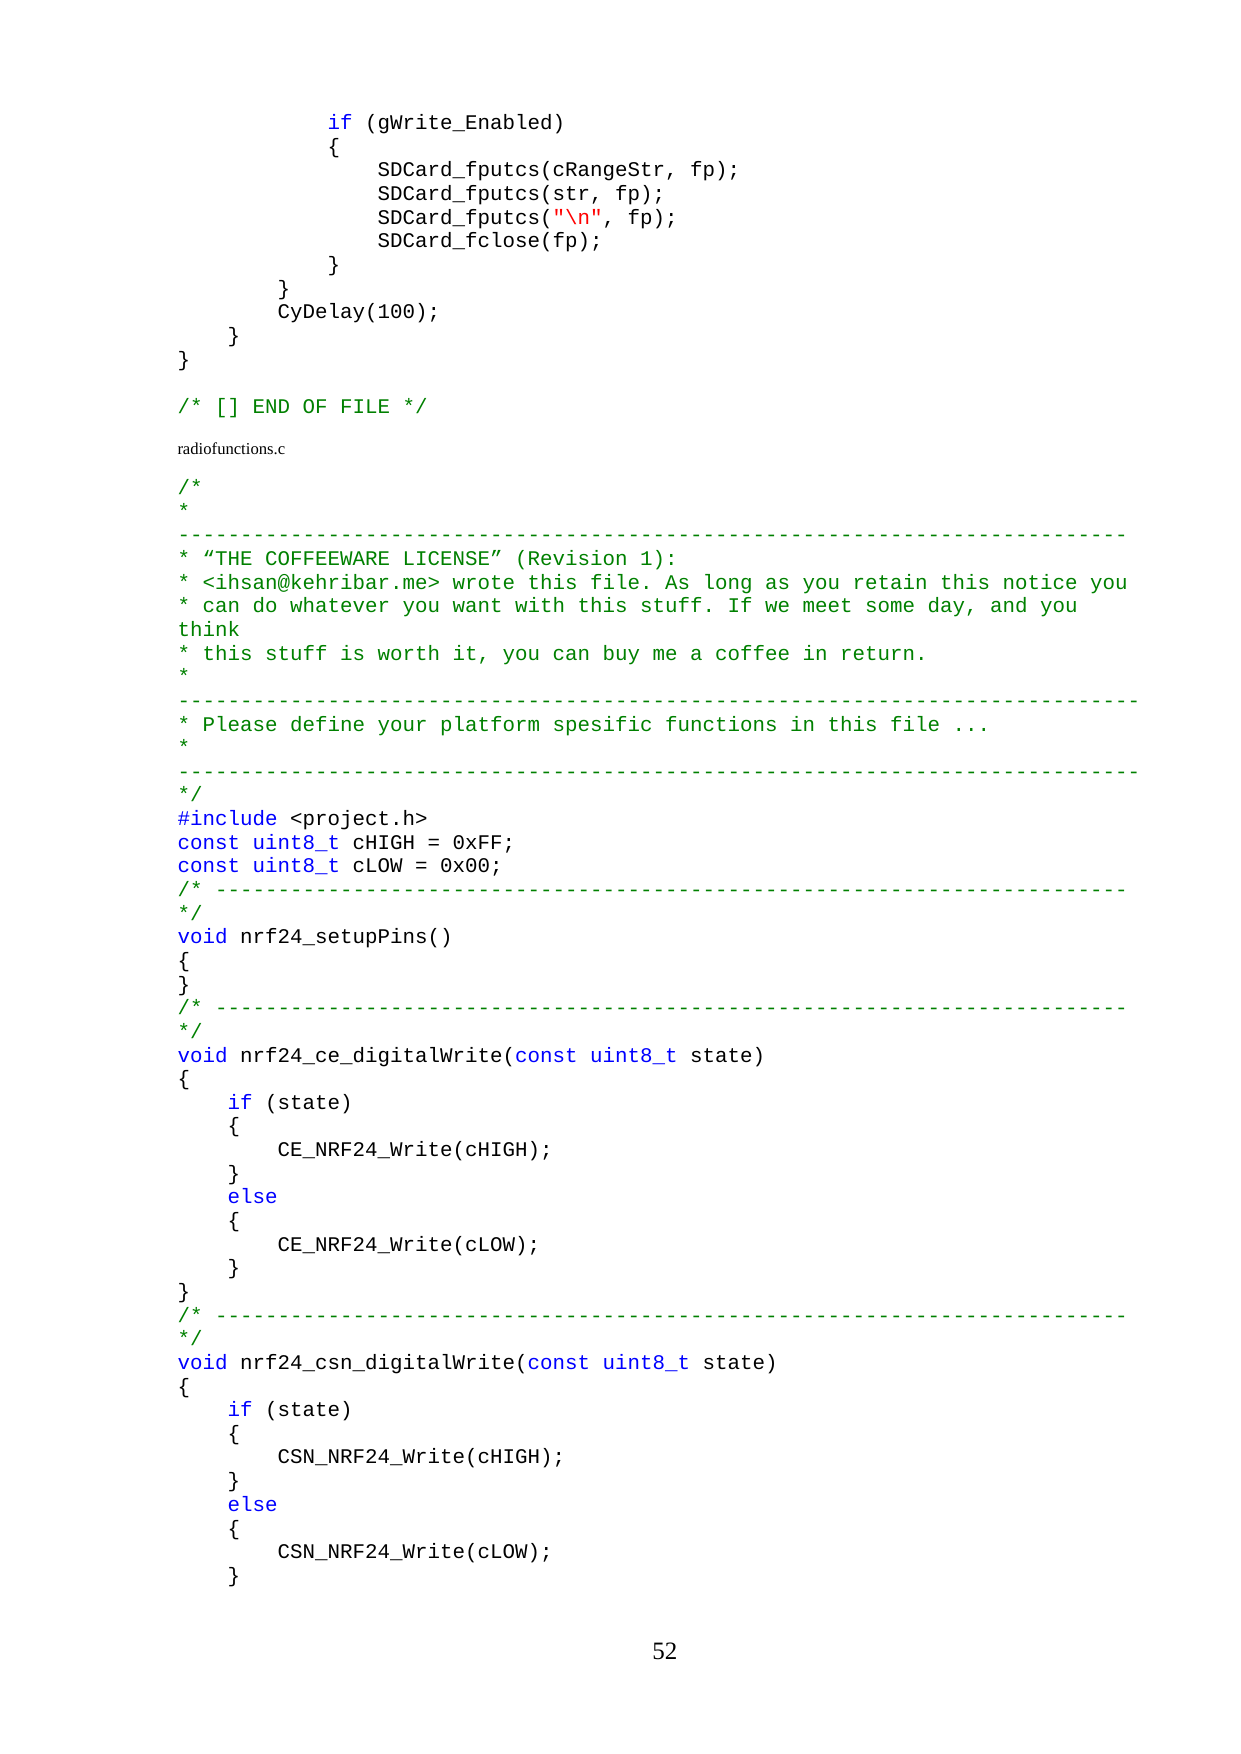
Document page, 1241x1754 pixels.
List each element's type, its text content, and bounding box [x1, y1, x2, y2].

text * this stuff is worth it, you can buy me a coffee in return. [177, 643, 1152, 666]
text /* [] END OF FILE */ [177, 396, 1152, 419]
text { [177, 1068, 1152, 1092]
text { [177, 950, 1152, 974]
text CE_NRF24_Write(cLOW); [177, 1234, 1152, 1257]
text } [177, 349, 1152, 372]
text } [177, 1470, 1152, 1494]
text void nrf24_csn_digitalWrite(const uint8_t state) [177, 1352, 1152, 1376]
text /* ------------------------------------------------------------------------- */ [177, 1305, 1152, 1352]
text #include <project.h> [177, 808, 1152, 832]
text * ----------------------------------------------------------------------------- [177, 737, 1152, 784]
text * ----------------------------------------------------------------------------- [177, 666, 1152, 713]
text } [177, 325, 1152, 349]
text SDCard_fputcs(cRangeStr, fp); [177, 159, 1152, 183]
text if (gWrite_Enabled) [177, 112, 1152, 136]
text else [177, 1494, 1152, 1517]
text void nrf24_setupPins() [177, 926, 1152, 950]
text } [177, 254, 1152, 278]
text radiofunctions.c [177, 439, 1152, 458]
text } [177, 1257, 1152, 1281]
text { [177, 1376, 1152, 1399]
text * ---------------------------------------------------------------------------- [177, 501, 1152, 548]
text /* ------------------------------------------------------------------------- */ [177, 997, 1152, 1044]
text } [177, 1565, 1152, 1588]
text CE_NRF24_Write(cHIGH); [177, 1139, 1152, 1163]
text { [177, 1116, 1152, 1139]
text { [177, 1210, 1152, 1234]
text if (state) [177, 1092, 1152, 1116]
text */ [177, 784, 1152, 808]
text CyDelay(100); [177, 301, 1152, 325]
text { [177, 1517, 1152, 1541]
text SDCard_fputcs("\n", fp); [177, 207, 1152, 230]
text } [177, 1163, 1152, 1186]
text /* [177, 477, 1152, 501]
text else [177, 1186, 1152, 1210]
text CSN_NRF24_Write(cLOW); [177, 1541, 1152, 1565]
text { [177, 1423, 1152, 1447]
text void nrf24_ce_digitalWrite(const uint8_t state) [177, 1044, 1152, 1068]
text { [177, 136, 1152, 159]
text } [177, 974, 1152, 997]
text CSN_NRF24_Write(cHIGH); [177, 1447, 1152, 1470]
text } [177, 1281, 1152, 1305]
text if (state) [177, 1399, 1152, 1423]
text SDCard_fputcs(str, fp); [177, 183, 1152, 207]
text * Please define your platform spesific functions in this file ... [177, 713, 1152, 737]
text /* ------------------------------------------------------------------------- */ [177, 879, 1152, 926]
text * can do whatever you want with this stuff. If we meet some day, and you think [177, 595, 1152, 643]
text } [177, 278, 1152, 301]
text const uint8_t cLOW = 0x00; [177, 855, 1152, 879]
text SDCard_fclose(fp); [177, 230, 1152, 254]
text * “THE COFFEEWARE LICENSE” (Revision 1): [177, 548, 1152, 572]
text const uint8_t cHIGH = 0xFF; [177, 832, 1152, 855]
text * <ihsan@kehribar.me> wrote this file. As long as you retain this notice you [177, 572, 1152, 595]
